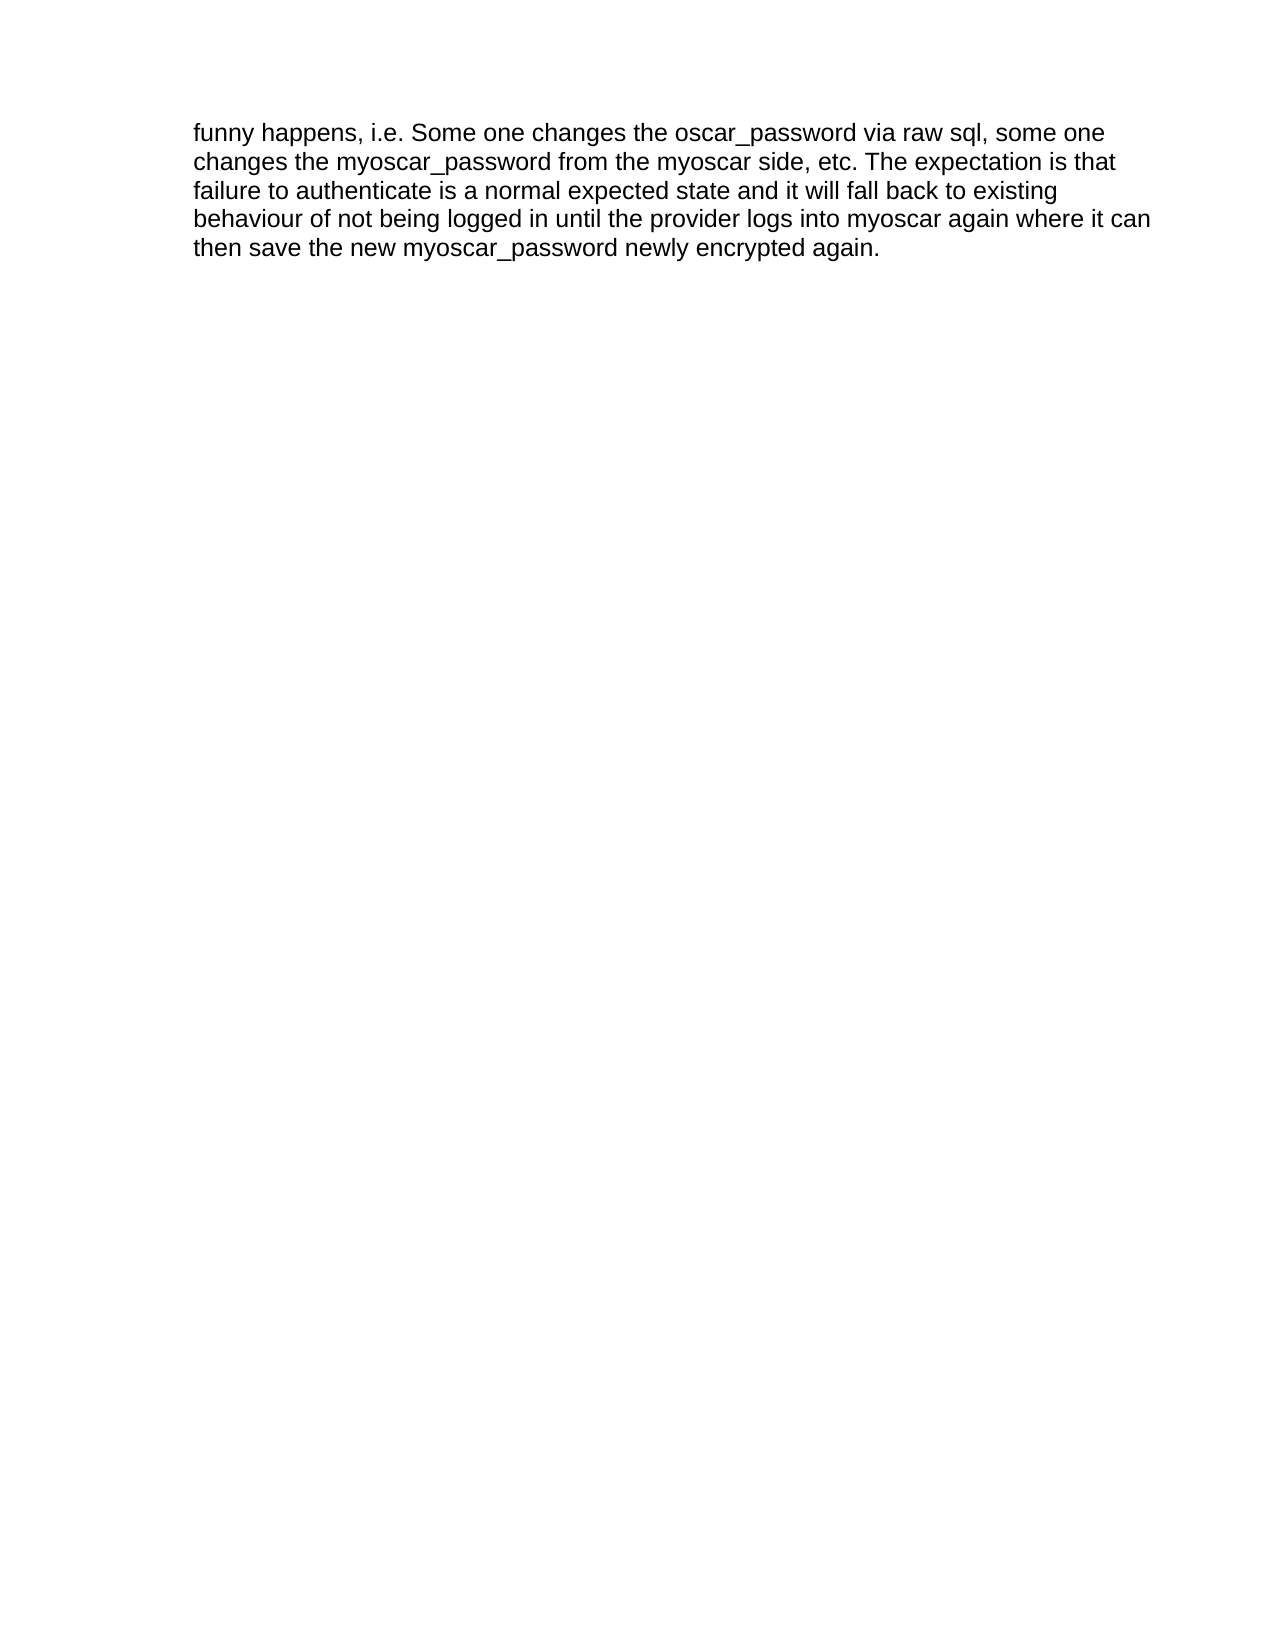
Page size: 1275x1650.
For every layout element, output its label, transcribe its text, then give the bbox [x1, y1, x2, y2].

list funny happens, i.e. Some one changes the oscar_password via raw sql, some one changes the myoscar_password from the myoscar side, etc. The expectation is that failure to authenticate is a normal expected state and it will fall back to existing behaviour of not being logged in until the provider logs into myoscar again where it can then save the new myoscar_password newly encrypted again. [156, 118, 1157, 262]
